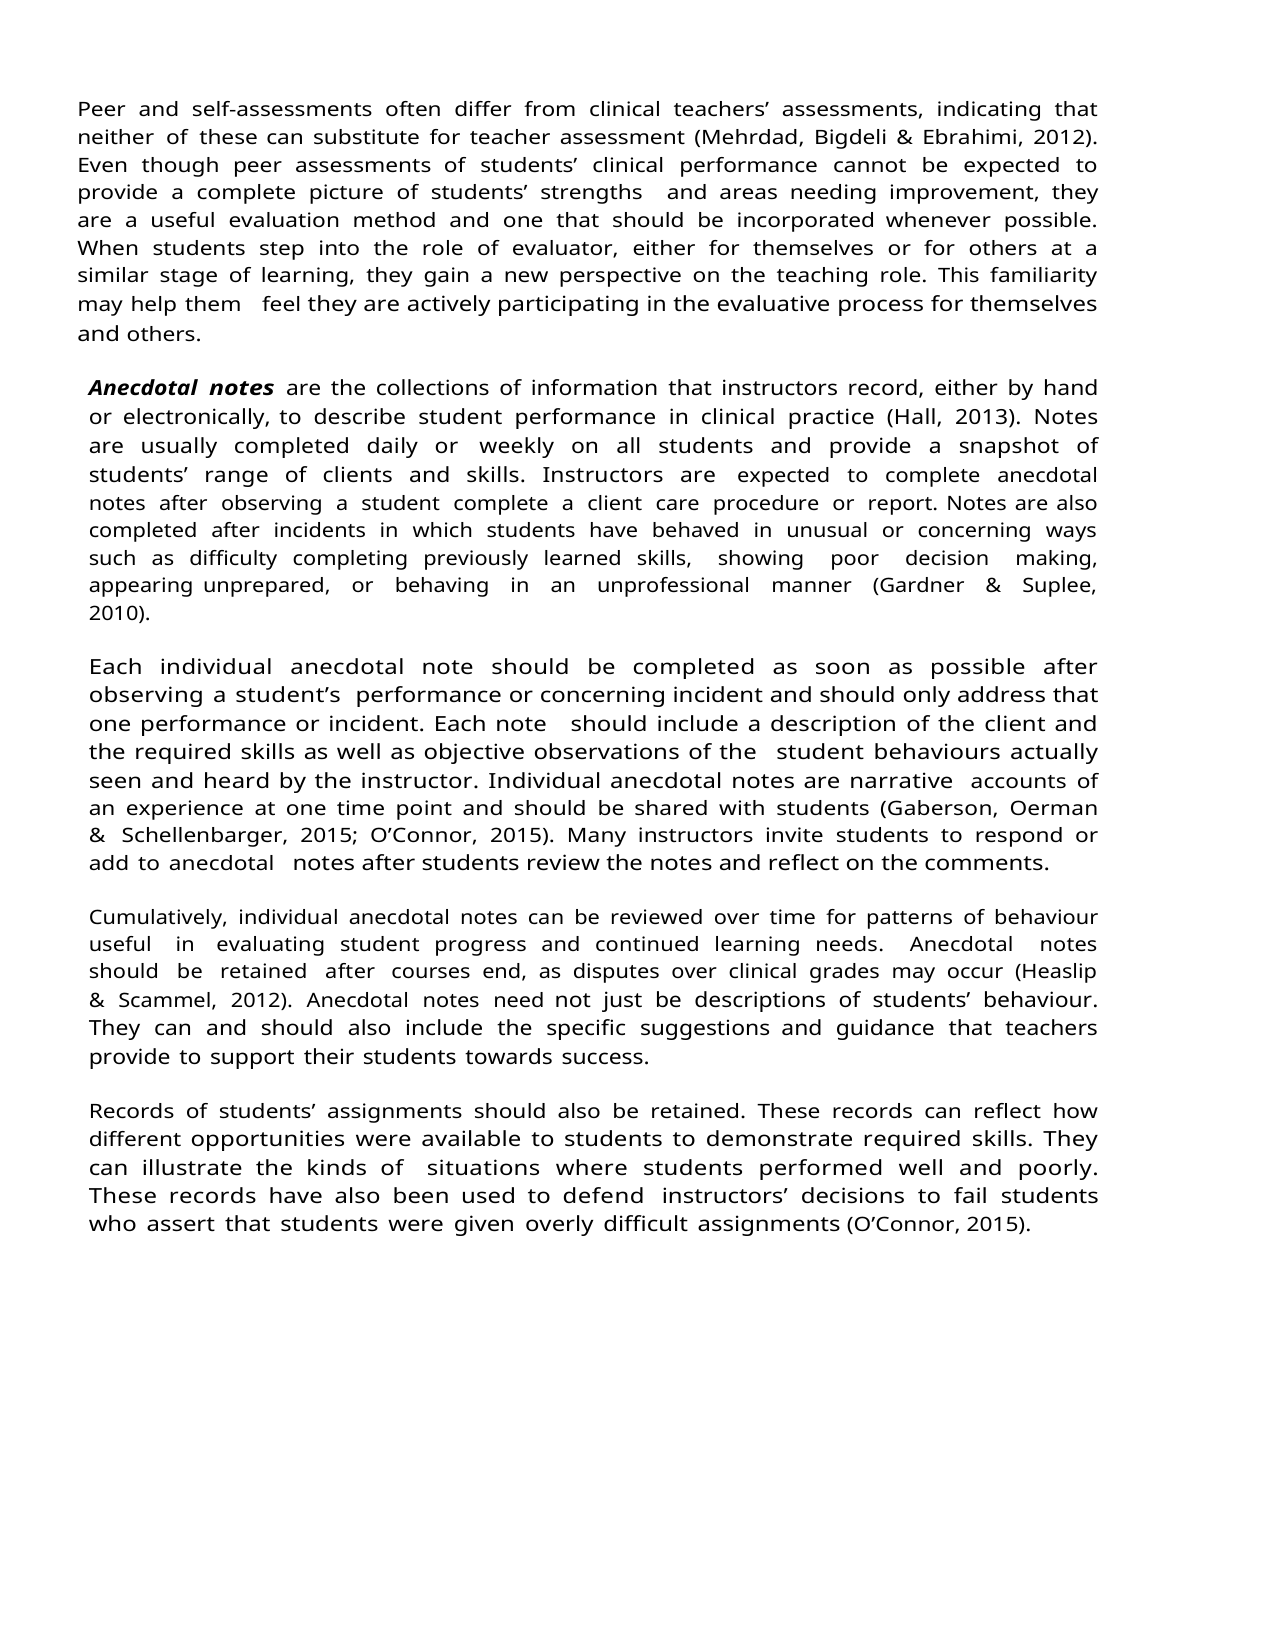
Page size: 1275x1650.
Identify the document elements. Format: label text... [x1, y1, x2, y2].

text Each individual anecdotal note should be completed as soon as possible after observing a student’s performance or concerning incident and should only address that one performance or incident. Each note should include a description of the client and the required skills as well as objective observations of the student behaviours actually seen and heard by the instructor. Individual anecdotal notes are narrative accounts of an experience at one time point and should be shared with students (Gaberson, Oerman & Schellenbarger, 2015; O’Connor, 2015). Many instructors invite students to respond or add to anecdotal notes after students review the notes and reﬂect on the comments. [88, 652, 1098, 877]
text Cumulatively, individual anecdotal notes can be reviewed over time for patterns of behaviour useful in evaluating student progress and continued learning needs. Anecdotal notes should be retained after courses end, as disputes over clinical grades may occur (Heaslip & Scammel, 2012). Anecdotal notes need not just be descriptions of students’ behaviour. They can and should also include the speciﬁc suggestions and guidance that teachers provide to support their students towards success. [88, 903, 1098, 1071]
text Anecdotal notes are the collections of information that instructors record, either by hand or electronically, to describe student performance in clinical practice (Hall, 2013). Notes are usually completed daily or weekly on all students and provide a snapshot of students’ range of clients and skills. Instructors are expected to complete anecdotal notes after observing a student complete a client care procedure or report. Notes are also completed after incidents in which students have behaved in unusual or concerning ways such as diﬃculty completing previously learned skills, showing poor decision making, appearing unprepared, or behaving in an unprofessional manner (Gardner & Suplee, 2010). [88, 373, 1098, 626]
text Peer and self-assessments often diﬀer from clinical teachers’ assessments, indicating that neither of these can substitute for teacher assessment (Mehrdad, Bigdeli & Ebrahimi, 2012). Even though peer assessments of students’ clinical performance cannot be expected to provide a complete picture of students’ strengths and areas needing improvement, they are a useful evaluation method and one that should be incorporated whenever possible. When students step into the role of evaluator, either for themselves or for others at a similar stage of learning, they gain a new perspective on the teaching role. This familiarity may help them feel they are actively participating in the evaluative process for themselves and others. [77, 95, 1098, 347]
text Records of students’ assignments should also be retained. These records can reﬂect how diﬀerent opportunities were available to students to demonstrate required skills. They can illustrate the kinds of situations where students performed well and poorly. These records have also been used to defend instructors’ decisions to fail students who assert that students were given overly diﬃcult assignments (O’Connor, 2015). [88, 1097, 1098, 1238]
